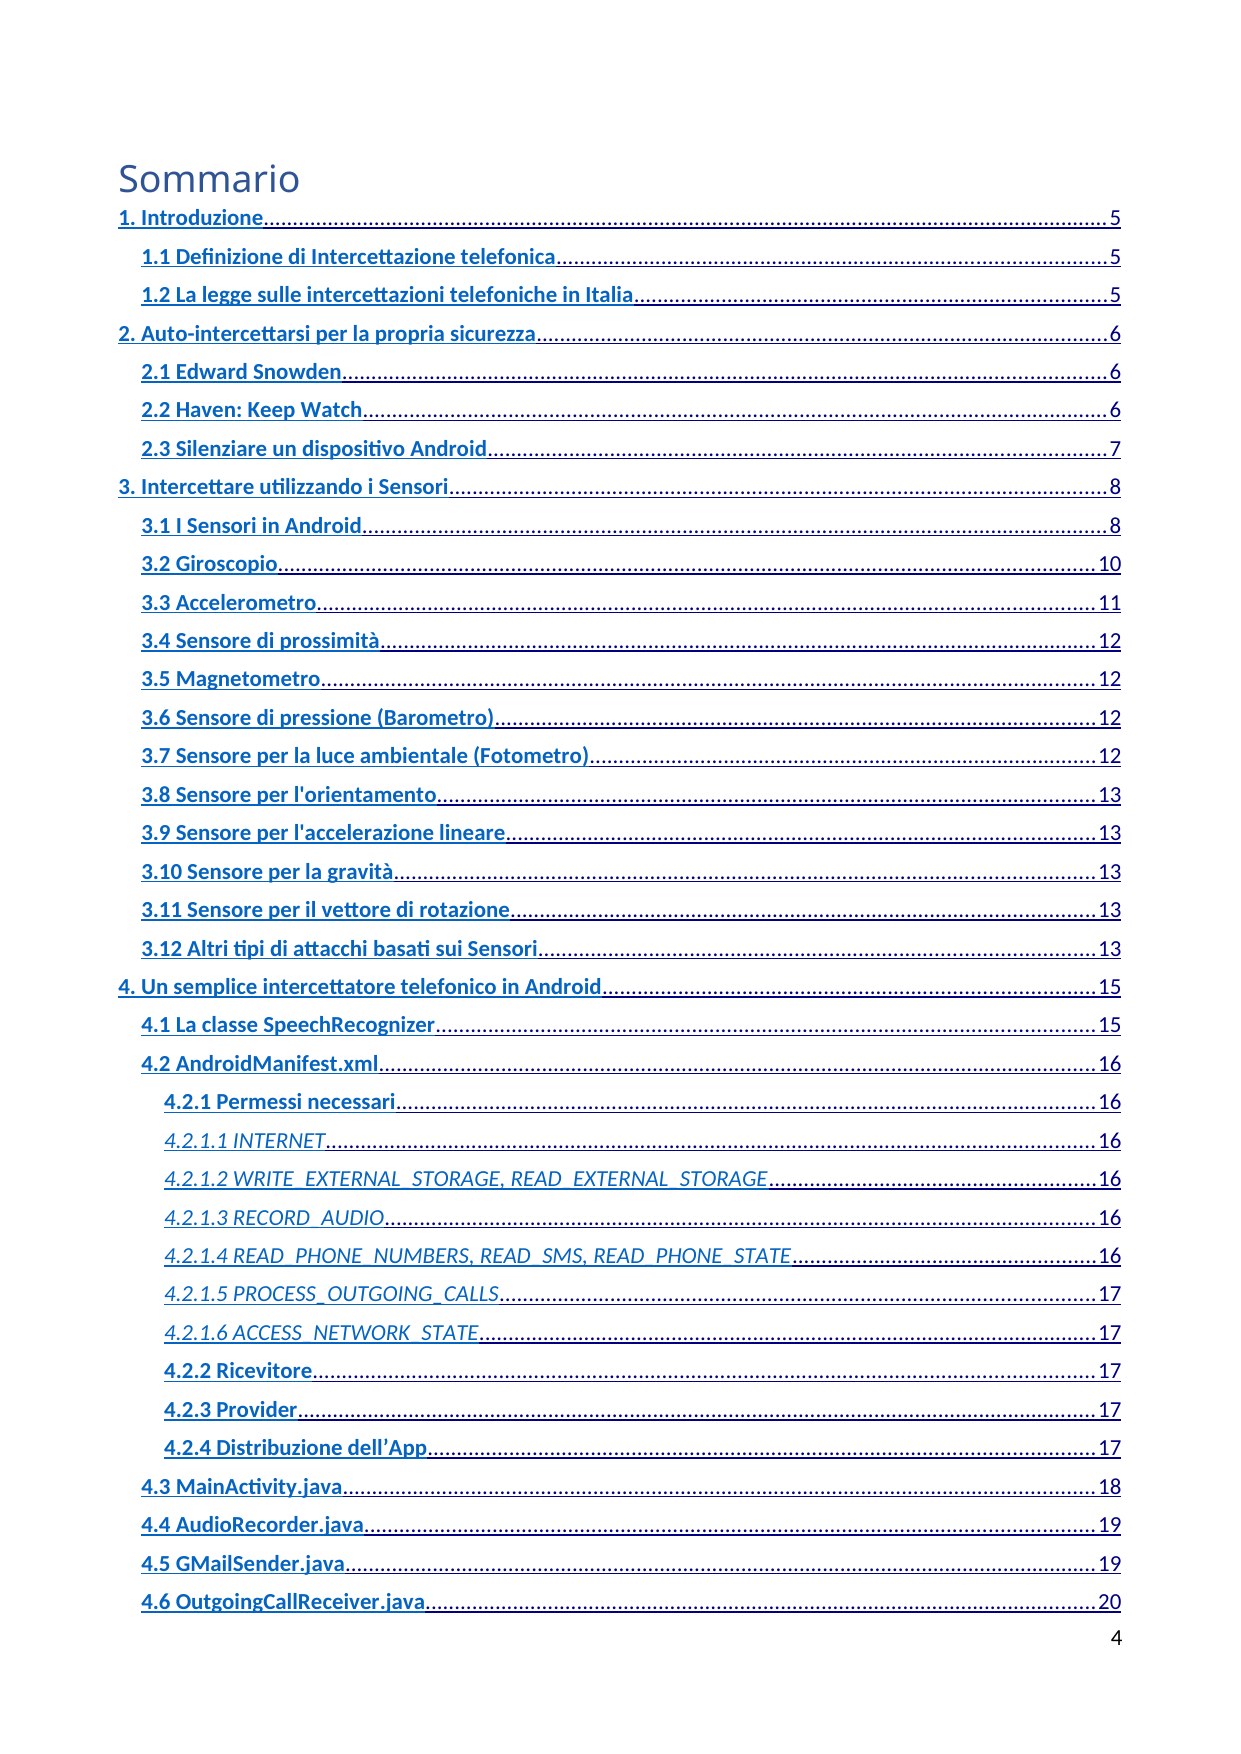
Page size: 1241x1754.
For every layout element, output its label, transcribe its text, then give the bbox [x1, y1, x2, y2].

text 4.2.1 Permessi necessari 16 [164, 1087, 1122, 1115]
text 4.2 AndroidManifest.xml 16 [141, 1049, 1122, 1077]
text 4.2.1.1 INTERNET 16 [164, 1126, 1122, 1154]
text 4. Un semplice intercettatore telefonico in Android 15 [118, 972, 1122, 1000]
text 4.6 OutgoingCallReceiver.java 20 [141, 1587, 1122, 1615]
text 3.2 Giroscopio 10 [141, 549, 1122, 577]
text 3.4 Sensore di prossimità 12 [141, 626, 1122, 654]
text 3.12 Altri tipi di attacchi basati sui Sensori 13 [141, 934, 1122, 962]
text 3.9 Sensore per l'accelerazione lineare 13 [141, 818, 1122, 846]
text 2.3 Silenziare un dispositivo Android 7 [141, 434, 1122, 462]
text 4.2.4 Distribuzione dell’App 17 [164, 1433, 1122, 1461]
text 2.2 Haven: Keep Watch 6 [141, 396, 1122, 423]
text 3.3 Accelerometro 11 [141, 588, 1122, 616]
text 4.2.1.6 ACCESS_NETWORK_STATE 17 [164, 1318, 1122, 1346]
text 3. Intercettare utilizzando i Sensori 8 [118, 472, 1122, 500]
text 2. Auto-intercettarsi per la propria sicurezza 6 [118, 319, 1122, 347]
text 4.2.1.2 WRITE_EXTERNAL_STORAGE, READ_EXTERNAL_STORAGE 16 [164, 1164, 1122, 1192]
text 3.1 I Sensori in Android 8 [141, 511, 1122, 539]
text 1. Introduzione 5 [118, 203, 1122, 231]
text 1.2 La legge sulle intercettazioni telefoniche in Italia 5 [141, 280, 1122, 308]
text 4.5 GMailSender.java 19 [141, 1549, 1122, 1577]
text 4.3 MainActivity.java 18 [141, 1472, 1122, 1500]
text 3.10 Sensore per la gravità 13 [141, 857, 1122, 885]
text 4.2.1.3 RECORD_AUDIO 16 [164, 1203, 1122, 1231]
text 4.2.1.4 READ_PHONE_NUMBERS, READ_SMS, READ_PHONE_STATE 16 [164, 1241, 1122, 1269]
text 3.5 Magnetometro 12 [141, 664, 1122, 693]
text 4.2.2 Ricevitore 17 [164, 1356, 1122, 1384]
text Sommario [118, 152, 1122, 203]
text 3.7 Sensore per la luce ambientale (Fotometro) 12 [141, 741, 1122, 769]
text 3.11 Sensore per il vettore di rotazione 13 [141, 895, 1122, 923]
text 4.4 AudioRecorder.java 19 [141, 1510, 1122, 1538]
text 4.2.3 Provider 17 [164, 1395, 1122, 1423]
text 3.6 Sensore di pressione (Barometro) 12 [141, 703, 1122, 731]
text 4.1 La classe SpeechRecognizer 15 [141, 1011, 1122, 1038]
text 4.2.1.5 PROCESS_OUTGOING_CALLS 17 [164, 1279, 1122, 1308]
text 2.1 Edward Snowden 6 [141, 357, 1122, 385]
text 1.1 Definizione di Intercettazione telefonica 5 [141, 242, 1122, 270]
text 3.8 Sensore per l'orientamento 13 [141, 780, 1122, 808]
